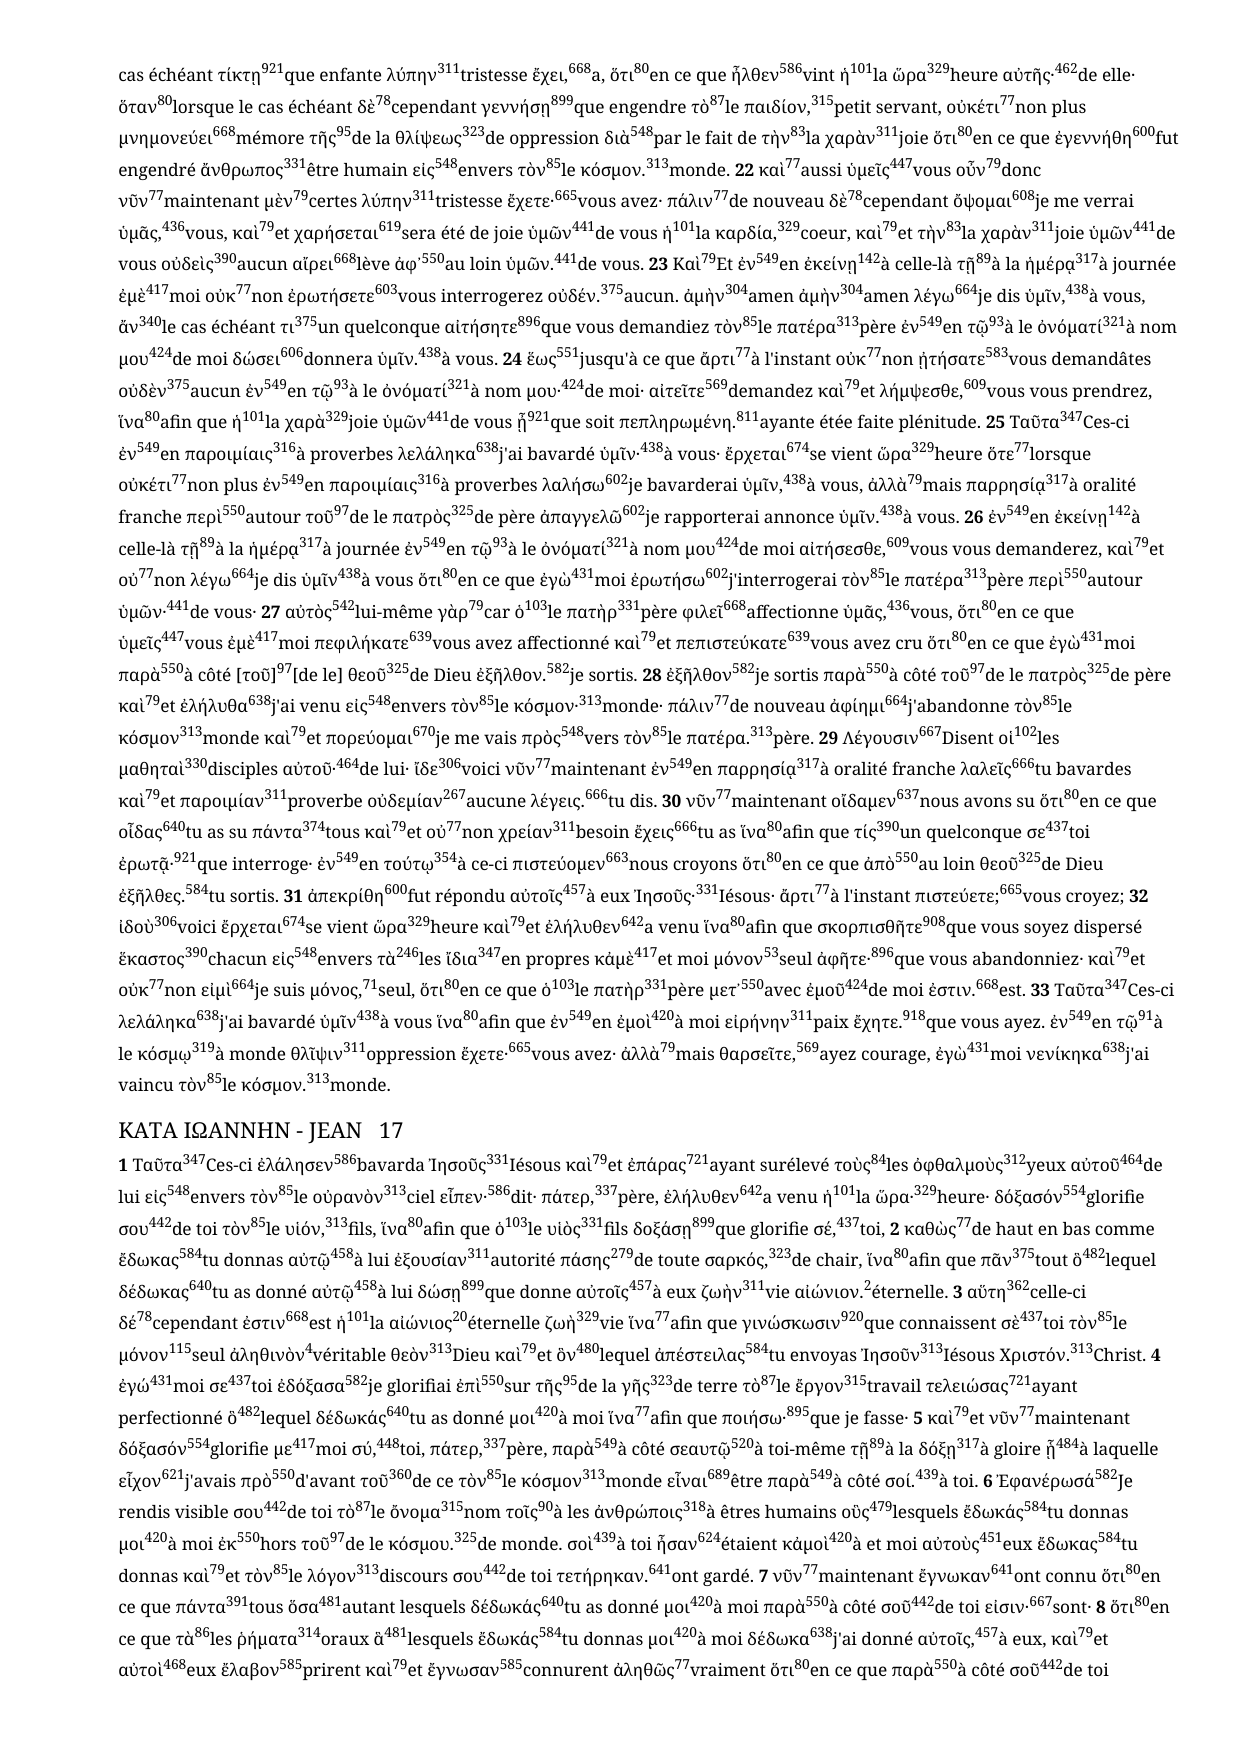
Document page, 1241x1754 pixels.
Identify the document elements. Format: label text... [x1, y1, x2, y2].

text 1 Ταῦτα347Ces-ci ἐλάλησεν586bavarda Ἰησοῦς331Iésous καὶ79et ἐπάρας721ayant surélevé τοὺς84les ὀφθαλμοὺς312yeux αὐτοῦ464de lui εἰς548envers τὸν85le οὐρανὸν313ciel εἶπεν·586dit· πάτερ,337père, ἐλήλυθεν642a venu ἡ101la ὥρα·329heure· δόξασόν554glorifie σου442de toi τὸν85le υἱόν,313fils, ἵνα80afin que ὁ103le υἱὸς331fils δοξάσῃ899que glorifie σέ,437toi, 2 καθὼς77de haut en bas comme ἔδωκας584tu donnas αὐτῷ458à lui ἐξουσίαν311autorité πάσης279de toute σαρκός,323de chair, ἵνα80afin que πᾶν375tout ὃ482lequel δέδωκας640tu as donné αὐτῷ458à lui δώσῃ899que donne αὐτοῖς457à eux ζωὴν311vie αἰώνιον.2éternelle. 3 αὕτη362celle-ci δέ78cependant ἐστιν668est ἡ101la αἰώνιος20éternelle ζωὴ329vie ἵνα77afin que γινώσκωσιν920que connaissent σὲ437toi τὸν85le μόνον115seul ἀληθινὸν4véritable θεὸν313Dieu καὶ79et ὃν480lequel ἀπέστειλας584tu envoyas Ἰησοῦν313Iésous Χριστόν.313Christ. 4 ἐγώ431moi σε437toi ἐδόξασα582je glorifiai ἐπὶ550sur τῆς95de la γῆς323de terre τὸ87le ἔργον315travail τελειώσας721ayant perfectionné ὃ482lequel δέδωκάς640tu as donné μοι420à moi ἵνα77afin que ποιήσω·895que je fasse· 5 καὶ79et νῦν77maintenant δόξασόν554glorifie με417moi σύ,448toi, πάτερ,337père, παρὰ549à côté σεαυτῷ520à toi-même τῇ89à la δόξῃ317à gloire ᾗ484à laquelle εἶχον621j'avais πρὸ550d'avant τοῦ360de ce τὸν85le κόσμον313monde εἶναι689être παρὰ549à côté σοί.439à toi. 6 Ἐφανέρωσά582Je rendis visible σου442de toi τὸ87le ὄνομα315nom τοῖς90à les ἀνθρώποις318à êtres humains οὓς479lesquels ἔδωκάς584tu donnas μοι420à moi ἐκ550hors τοῦ97de le κόσμου.325de monde. σοὶ439à toi ἦσαν624étaient κἀμοὶ420à et moi αὐτοὺς451eux ἔδωκας584tu donnas καὶ79et τὸν85le λόγον313discours σου442de toi τετήρηκαν.641ont gardé. 7 νῦν77maintenant ἔγνωκαν641ont connu ὅτι80en ce que πάντα391tous ὅσα481autant lesquels δέδωκάς640tu as donné μοι420à moi παρὰ550à côté σοῦ442de toi εἰσιν·667sont· 8 ὅτι80en ce que τὰ86les ῥήματα314oraux ἃ481lesquels ἔδωκάς584tu donnas μοι420à moi δέδωκα638j'ai donné αὐτοῖς,457à eux, καὶ79et αὐτοὶ468eux ἔλαβον585prirent καὶ79et ἔγνωσαν585connurent ἀληθῶς77vraiment ὅτι80en ce que παρὰ550à côté σοῦ442de toi ἐξῆλθον,582je sortis, καὶ79et ἐπίστευσαν585crurent ὅτι80en ce que σύ448toi με417moi ἀπέστειλας.584tu envoyas. 9 Ἐγὼ431Moi περὶ550autour αὐτῶν463de eux ἐρωτῶ,664j'interroge, οὐ77non περὶ550autour τοῦ97de le κόσμου325de monde ἐρωτῶ664j'interroge ἀλλὰ79mais περὶ550autour ὧν491de lesquels δέδωκάς640tu as donné μοι,420à moi, ὅτι80en ce que σοί439à toi εἰσιν,667sont, 10 καὶ79et τὰ499ces ἐμὰ428miens πάντα391tous σά445tiens ἐστιν668est καὶ79et τὰ499ces σὰ445tiens ἐμά,428miens, καὶ79et δεδόξασμαι650j'ai été glorifié ἐν549en αὐτοῖς.457à eux. 11 καὶ79et οὐκέτι77non plus εἰμὶ664je suis ἐν549en τῷ91à le κόσμῳ,319à monde, καὶ79et αὐτοὶ468eux ἐν549en τῷ91à le κόσμῳ319à monde εἰσίν,667sont, κἀγὼ431et moi πρὸς548vers σὲ437toi ἔρχομαι.670je me viens. πάτερ337père ἅγιε,27saint, τήρησον554garde αὐτοὺς451eux ἐν549en τῷ93à le ὀνόματί321à nom σου442de toi ᾧ488à lequel δέδωκάς640tu as donné μοι,420à moi, ἵνα80afin que ὦσιν920que soient ἓν49un καθὼς77de haut en bas comme ἡμεῖς.430nous. 12 ὅτε80lorsque ἤμην627je m'étais μετ᾽550avec αὐτῶν463de eux ἐγὼ431moi ἐτήρουν621je gardais αὐτοὺς451eux ἐν549en τῷ93à le ὀνόματί321à nom σου442de toi ᾧ488à lequel δέδωκάς640tu as donné μοι,420à moi, καὶ79et ἐφύλαξα,582je gardiennai, καὶ79et οὐδεὶς390aucun ἐξ550hors αὐτῶν463de eux ἀπώλετο592se dépérit εἰ551si μὴ77ne pas ὁ103le υἱὸς331fils τῆς95de la ἀπωλείας,323de déperdition, ἵνα80afin que ἡ101la γραφὴ329graphe πληρωθῇ.911que soit fait plénitude. 13 νῦν77maintenant δὲ78cependant πρὸς548vers σὲ437toi ἔρχομαι670je me viens καὶ79et ταῦτα347ces-ci λαλῶ664je bavarde ἐν549en τῷ91à le κόσμῳ319à monde ἵνα80afin que ἔχωσιν920que aient τὴν83la χαρὰν311joie τὴν83la ἐμὴν216mienne πεπληρωμένην794ayante étée faite plénitude ἐν549en ἑαυτοῖς.532à eux-mêmes. 14 ἐγὼ431moi δέδωκα638j'ai donné αὐτοῖς457à eux τὸν85le λόγον313discours σου442de toi καὶ79et ὁ103le κόσμος331monde ἐμίσησεν586haït αὐτούς,451eux, ὅτι80en ce que οὐκ77non εἰσὶν667sont ἐκ550hors τοῦ97de le κόσμου325de monde καθὼς77de haut en bas comme ἐγὼ431moi οὐκ77non εἰμὶ664je suis ἐκ550hors τοῦ97de le κόσμου.325de monde. 15 οὐκ77non ἐρωτῶ664j'interroge ἵνα80afin que ἄρῃς897que tu lèves αὐτοὺς451eux ἐκ550hors τοῦ97de le κόσμου,325de monde, ἀλλ᾽79mais ἵνα80afin que τηρήσῃς897que tu gardes αὐτοὺς451eux ἐκ550hors τοῦ97de le πονηροῦ.65de méchant. 16 ἐκ550hors τοῦ97de le κόσμου325de monde οὐκ77non εἰσὶν667sont καθὼς77de haut en bas comme ἐγὼ431moi οὐκ77non εἰμὶ664je suis ἐκ550hors τοῦ97de le κόσμου.325de monde. 17 ἁγίασον554sanctifie αὐτοὺς451eux ἐν549en τῇ89à la ἀληθείᾳ·317à vérité· ὁ103le λόγος331discours ὁ103le σὸς240tien ἀλήθειά329vérité ἐστιν.668est. 18 καθὼς77de haut en bas comme ἐμὲ417moi ἀπέστειλας584tu envoyas εἰς548envers τὸν85le κόσμον,313monde, κἀγὼ431et moi ἀπέστειλα582j'envoyai αὐτοὺς451eux εἰς548envers τὸν85le κόσμον·313monde· 19 καὶ79et ὑπὲρ550au-dessus αὐτῶν463de eux ἐγὼ431moi ἁγιάζω664je sanctifie ἐμαυτόν,507moi-même, ἵνα80afin que ὦσιν920que soient καὶ77aussi αὐτοὶ468eux ἡγιασμένοι812ayants étés sanctifiés ἐν549en ἀληθείᾳ.317à vérité. 20 Οὐ77Non περὶ550autour τούτων357de ceux-ci δὲ78cependant ἐρωτῶ664j'interroge μόνον,77seulement, ἀλλὰ79mais καὶ77aussi περὶ550autour τῶν357de ceux πιστευόντων833de croyants διὰ550par τοῦ97de le λόγου325de discours αὐτῶν463de eux εἰς548envers ἐμέ,417moi, 21 ἵνα80afin que πάντες389tous ἓν49un ὦσιν,920que soient, καθὼς77de haut en bas comme σύ,448toi, πάτερ,337père, ἐν549en ἐμοὶ420à moi κἀγὼ431et moi ἐν549en σοί,439à toi, ἵνα80afin que καὶ77aussi αὐτοὶ468eux ἐν549en ἡμῖν419à nous ὦσιν,920que soient, ἵνα80afin que ὁ103le κόσμος331monde πιστεύῃ921que croie ὅτι80en ce que σύ448toi με417moi ἀπέστειλας.584tu envoyas. 22 κἀγὼ431et moi τὴν83la δόξαν311gloire ἣν478laquelle δέδωκάς640tu as donné μοι420à moi δέδωκα638j'ai donné αὐτοῖς,457à eux, ἵνα80afin que ὦσιν920que soient ἓν49un καθὼς77de haut en bas comme ἡμεῖς430nous ἕν·49un· 23 ἐγὼ431moi ἐν549en αὐτοῖς457à eux καὶ79et σὺ448toi ἐν549en ἐμοί,420à moi, ἵνα80afin que ὦσιν920que soient τετελειωμένοι812ayants étés perfectionnés εἰς548envers ἕν,55un, ἵνα80afin que γινώσκῃ921que connaisse ὁ103le κόσμος331monde ὅτι80en ce que σύ448toi με417moi ἀπέστειλας584tu envoyas καὶ79et ἠγάπησας584tu aimas αὐτοὺς451eux καθὼς77de haut en bas comme ἐμὲ417moi ἠγάπησας.584tu aimas. 24 Πάτερ,337Père, ὃ482lequel δέδωκάς640tu as donné μοι,420à moi, θέλω664je veux ἵνα80afin que ὅπου80là où εἰμὶ664je suis ἐγὼ431moi κἀκεῖνοι363et ceux-là ὦσιν920que soient μετ᾽550avec ἐμοῦ,424de moi, ἵνα80afin que θεωρῶσιν920que observent τὴν83la δόξαν311gloire τὴν83la ἐμήν,216mienne, ἣν478laquelle δέδωκάς640tu as donné μοι420à moi ὅτι80en ce que ἠγάπησάς584tu aimas με417moi πρὸ550d'avant καταβολῆς323de fondation κόσμου.325de monde. 25 πάτερ337père δίκαιε,27juste, καὶ77aussi ὁ103le κόσμος331monde σε437toi οὐκ77non ἔγνω,586connut, ἐγὼ431moi δέ78cependant σε437toi ἔγνων,582je connus, καὶ79et οὗτοι363ceux-ci ἔγνωσαν585connurent ὅτι80en ce que σύ448toi με417moi ἀπέστειλας·584tu envoyas· 26 καὶ79et ἐγνώρισα582je fis connaître αὐτοῖς457à eux τὸ87le ὄνομά315nom σου442de toi καὶ79et γνωρίσω,602je ferai connaître, ἵνα80afin que ἡ101la ἀγάπη329amour ἣν478laquelle ἠγάπησάς584tu aimas με417moi ἐν549en αὐτοῖς457à eux ᾖ921que soit κἀγὼ431et moi ἐν549en αὐτοῖς.457à eux. [118, 1149, 1181, 1682]
text ΚΑΤΑ ΙΩΑΝΝΗΝ - JEAN 17 [118, 1115, 1181, 1145]
text 1 Ταῦτα347Ces-ci λελάληκα638j'ai bavardé ὑμῖν438à vous ἵνα80afin que μὴ77ne pas σκανδαλισθῆτε.908que vous soyez scandalisé. 2 ἀποσυναγώγους52exclus des synagogues ποιήσουσιν605feront ὑμᾶς·436vous· ἀλλ᾽79mais ἔρχεται674se vient ὥρα329heure ἵνα80afin que πᾶς390tout ὁ364celui ἀποκτείνας721ayant tué catégoriquement ὑμᾶς436vous δόξῃ899que estime λατρείαν311adoration προσφέρειν689apporter τῷ91à le θεῷ.319à Dieu. 3 καὶ79et ταῦτα347ces-ci ποιήσουσιν605feront ὅτι80en ce que οὐκ77non ἔγνωσαν585connurent τὸν85le πατέρα313père οὐδὲ79non cependant ἐμέ.417moi. 4 ἀλλὰ79mais ταῦτα347ces-ci λελάληκα638j'ai bavardé ὑμῖν438à vous ἵνα80afin que ὅταν80lorsque le cas échéant ἔλθῃ899que vienne ἡ101la ὥρα329heure αὐτῶν465de eux μνημονεύητε918que vous mémoriez αὐτῶν465de eux ὅτι80en ce que ἐγὼ431moi εἶπον582je dis ὑμῖν.438à vous. Ταῦτα347Ces-ci δὲ78cependant ὑμῖν438à vous ἐξ550hors ἀρχῆς323de origine οὐκ77non εἶπον,582je dis, ὅτι80en ce que μεθ᾽550avec ὑμῶν441de vous ἤμην.627je m'étais. 5 νῦν77maintenant δὲ78cependant ὑπάγω664je dirige en arrière πρὸς548vers τὸν346celui πέμψαντά707ayant mandé με,417moi, καὶ79et οὐδεὶς390aucun ἐξ550hors ὑμῶν441de vous ἐρωτᾷ668interroge με·417moi· ποῦ77où? ὑπάγεις;666tu diriges en arrière; 6 ἀλλ᾽79mais ὅτι80en ce que ταῦτα347ces-ci λελάληκα638j'ai bavardé ὑμῖν438à vous ἡ101la λύπη329tristesse πεπλήρωκεν642a fait plénitude ὑμῶν441de vous τὴν83la καρδίαν.311coeur. 7 ἀλλ᾽79mais ἐγὼ431moi τὴν83la ἀλήθειαν311vérité λέγω664je dis ὑμῖν,438à vous, συμφέρει668est opportun ὑμῖν438à vous ἵνα80afin que ἐγὼ431moi ἀπέλθω.895que j'éloigne. ἐὰν80si le cas échéant γὰρ79car μὴ77ne pas ἀπέλθω,895que j'éloigne, ὁ103le παράκλητος331appelé à côté οὐκ77non ἐλεύσεται612se viendra πρὸς548vers ὑμᾶς·436vous· ἐὰν80si le cas échéant δὲ78cependant πορευθῶ,907que je sois allé, πέμψω602je manderai αὐτὸν452lui πρὸς548vers ὑμᾶς.436vous. 8 Καὶ79Et ἐλθὼν721ayant venu ἐκεῖνος364celui-là ἐλέγξει606réfutera τὸν85le κόσμον313monde περὶ550autour ἁμαρτίας323de faute καὶ79et περὶ550autour δικαιοσύνης323de justice καὶ79et περὶ550autour κρίσεως·323de jugement· 9 περὶ550autour ἁμαρτίας323de faute μέν,79certes, ὅτι80en ce que οὐ77non πιστεύουσιν667croient εἰς548envers ἐμέ·417moi· 10 περὶ550autour δικαιοσύνης323de justice δέ,78cependant, ὅτι80en ce que πρὸς548vers τὸν85le πατέρα313père ὑπάγω664je dirige en arrière καὶ79et οὐκέτι77non plus θεωρεῖτέ665vous observez με·417moi· 11 περὶ550autour δὲ78cependant κρίσεως,323de jugement, ὅτι80en ce que ὁ103le ἄρχων331chef τοῦ97de le κόσμου325de monde τούτου150de celui-ci κέκριται.654a été jugé. 12 Ἔτι77Encore πολλὰ374nombreux ἔχω664j'ai ὑμῖν438à vous λέγειν,689dire, ἀλλ᾽79mais οὐ77non δύνασθε671vous vous pouvez βαστάζειν689mettre en charge ἄρτι·77à l'instant· 13 ὅταν80lorsque le cas échéant δὲ78cependant ἔλθῃ899que vienne ἐκεῖνος,364celui-là, τὸ105le πνεῦμα333souffle τῆς95de la ἀληθείας,323de vérité, ὁδηγήσει606guidera en chemin ὑμᾶς436vous ἐν549en τῇ89à la ἀληθείᾳ317à vérité πάσῃ·273à toute· οὐ77non γὰρ79car λαλήσει606bavardera ἀφ᾽550au loin ἑαυτοῦ,537de lui-même, ἀλλ᾽79mais ὅσα481autant lesquels ἀκούσει606écoutera λαλήσει606bavardera καὶ79et τὰ347ces ἐρχόμενα850se venants ἀναγγελεῖ606annoncera de bas en haut ὑμῖν.438à vous. 14 ἐκεῖνος364celui-là ἐμὲ417moi δοξάσει,606glorifiera, ὅτι80en ce que ἐκ550hors τοῦ494de ce ἐμοῦ422de mien λήμψεται612se prendra καὶ79et ἀναγγελεῖ606annoncera de bas en haut ὑμῖν.438à vous. 15 πάντα391tous ὅσα481autant lesquels ἔχει668a ὁ103le πατὴρ331père ἐμά428miens ἐστιν·668est· διὰ548par le fait de τοῦτο348ce-ci εἶπον582je dis ὅτι80en ce que ἐκ550hors τοῦ360de ce ἐμοῦ422de mien λαμβάνει668prend καὶ79et ἀναγγελεῖ606annoncera de bas en haut ὑμῖν.438à vous. 16 Μικρὸν55Petit καὶ79et οὐκέτι77non plus θεωρεῖτέ665vous observez με,417moi, καὶ79et πάλιν77de nouveau μικρὸν55petit καὶ79et ὄψεσθέ609vous vous verrez με.417moi. 17 εἶπαν585dirent οὖν79donc ἐκ550hors τῶν96de les μαθητῶν324de disciples αὐτοῦ464de lui πρὸς548vers ἀλλήλους·501les uns les autres· τί412quel ἐστιν668est τοῦτο366ce-ci ὃ482lequel λέγει668dit ἡμῖν·419à nous· μικρὸν55petit καὶ79et οὐ77non θεωρεῖτέ665vous observez με,417moi, καὶ79et πάλιν77de nouveau μικρὸν55petit καὶ79et ὄψεσθέ609vous vous verrez με;417moi; καί·79et· ὅτι80en ce que ὑπάγω664je dirige en arrière πρὸς548vers τὸν85le πατέρα;313père; 18 ἔλεγον624disaient οὖν·79donc· τί412quel ἐστιν668est τοῦτο366ce-ci [ὃ482[lequel λέγει]668dit] τὸ87le μικρόν;55petit; οὐκ77non οἴδαμεν637nous avons su τί399quel λαλεῖ.668bavarde. 19 Ἔγνω586Connut [ὁ]103[le] Ἰησοῦς331Iésous ὅτι80en ce que ἤθελον624voulaient αὐτὸν452lui ἐρωτᾶν,689interroger, καὶ79et εἶπεν586dit αὐτοῖς·457à eux· περὶ550autour τούτου360de ce-ci ζητεῖτε665vous cherchez μετ᾽550avec ἀλλήλων504de les uns les autres ὅτι80en ce que εἶπον·582je dis· μικρὸν55petit καὶ79et οὐ77non θεωρεῖτέ665vous observez με,417moi, καὶ79et πάλιν77de nouveau μικρὸν55petit καὶ79et ὄψεσθέ609vous vous verrez με;417moi; 20 ἀμὴν304amen ἀμὴν304amen λέγω664je dis ὑμῖν438à vous ὅτι80en ce que κλαύσετε603vous pleurerez καὶ79et θρηνήσετε603vous ferez des thrènes ὑμεῖς,447vous, ὁ103le δὲ78cependant κόσμος331monde χαρήσεται·619sera été de joie· ὑμεῖς447vous λυπηθήσεσθε,616vous serez attristé, ἀλλ᾽79mais ἡ101la λύπη329tristesse ὑμῶν441de vous εἰς548envers χαρὰν311joie γενήσεται.612se deviendra. 21 ἡ101la γυνὴ329femme ὅταν80lorsque le cas échéant τίκτῃ921que enfante λύπην311tristesse ἔχει,668a, ὅτι80en ce que ἦλθεν586vint ἡ101la ὥρα329heure αὐτῆς·462de elle· ὅταν80lorsque le cas échéant δὲ78cependant γεννήσῃ899que engendre τὸ87le παιδίον,315petit servant, οὐκέτι77non plus μνημονεύει668mémore τῆς95de la θλίψεως323de oppression διὰ548par le fait de τὴν83la χαρὰν311joie ὅτι80en ce que ἐγεννήθη600fut engendré ἄνθρωπος331être humain εἰς548envers τὸν85le κόσμον.313monde. 22 καὶ77aussi ὑμεῖς447vous οὖν79donc νῦν77maintenant μὲν79certes λύπην311tristesse ἔχετε·665vous avez· πάλιν77de nouveau δὲ78cependant ὄψομαι608je me verrai ὑμᾶς,436vous, καὶ79et χαρήσεται619sera été de joie ὑμῶν441de vous ἡ101la καρδία,329coeur, καὶ79et τὴν83la χαρὰν311joie ὑμῶν441de vous οὐδεὶς390aucun αἴρει668lève ἀφ᾽550au loin ὑμῶν.441de vous. 23 Καὶ79Et ἐν549en ἐκείνῃ142à celle-là τῇ89à la ἡμέρᾳ317à journée ἐμὲ417moi οὐκ77non ἐρωτήσετε603vous interrogerez οὐδέν.375aucun. ἀμὴν304amen ἀμὴν304amen λέγω664je dis ὑμῖν,438à vous, ἄν340le cas échéant τι375un quelconque αἰτήσητε896que vous demandiez τὸν85le πατέρα313père ἐν549en τῷ93à le ὀνόματί321à nom μου424de moi δώσει606donnera ὑμῖν.438à vous. 24 ἕως551jusqu'à ce que ἄρτι77à l'instant οὐκ77non ᾐτήσατε583vous demandâtes οὐδὲν375aucun ἐν549en τῷ93à le ὀνόματί321à nom μου·424de moi· αἰτεῖτε569demandez καὶ79et λήμψεσθε,609vous vous prendrez, ἵνα80afin que ἡ101la χαρὰ329joie ὑμῶν441de vous ᾖ921que soit πεπληρωμένη.811ayante étée faite plénitude. 25 Ταῦτα347Ces-ci ἐν549en παροιμίαις316à proverbes λελάληκα638j'ai bavardé ὑμῖν·438à vous· ἔρχεται674se vient ὥρα329heure ὅτε77lorsque οὐκέτι77non plus ἐν549en παροιμίαις316à proverbes λαλήσω602je bavarderai ὑμῖν,438à vous, ἀλλὰ79mais παρρησίᾳ317à oralité franche περὶ550autour τοῦ97de le πατρὸς325de père ἀπαγγελῶ602je rapporterai annonce ὑμῖν.438à vous. 26 ἐν549en ἐκείνῃ142à celle-là τῇ89à la ἡμέρᾳ317à journée ἐν549en τῷ93à le ὀνόματί321à nom μου424de moi αἰτήσεσθε,609vous vous demanderez, καὶ79et οὐ77non λέγω664je dis ὑμῖν438à vous ὅτι80en ce que ἐγὼ431moi ἐρωτήσω602j'interrogerai τὸν85le πατέρα313père περὶ550autour ὑμῶν·441de vous· 27 αὐτὸς542lui-même γὰρ79car ὁ103le πατὴρ331père φιλεῖ668affectionne ὑμᾶς,436vous, ὅτι80en ce que ὑμεῖς447vous ἐμὲ417moi πεφιλήκατε639vous avez affectionné καὶ79et πεπιστεύκατε639vous avez cru ὅτι80en ce que ἐγὼ431moi παρὰ550à côté [τοῦ]97[de le] θεοῦ325de Dieu ἐξῆλθον.582je sortis. 28 ἐξῆλθον582je sortis παρὰ550à côté τοῦ97de le πατρὸς325de père καὶ79et ἐλήλυθα638j'ai venu εἰς548envers τὸν85le κόσμον·313monde· πάλιν77de nouveau ἀφίημι664j'abandonne τὸν85le κόσμον313monde καὶ79et πορεύομαι670je me vais πρὸς548vers τὸν85le πατέρα.313père. 29 Λέγουσιν667Disent οἱ102les μαθηταὶ330disciples αὐτοῦ·464de lui· ἴδε306voici νῦν77maintenant ἐν549en παρρησίᾳ317à oralité franche λαλεῖς666tu bavardes καὶ79et παροιμίαν311proverbe οὐδεμίαν267aucune λέγεις.666tu dis. 30 νῦν77maintenant οἴδαμεν637nous avons su ὅτι80en ce que οἶδας640tu as su πάντα374tous καὶ79et οὐ77non χρείαν311besoin ἔχεις666tu as ἵνα80afin que τίς390un quelconque σε437toi ἐρωτᾷ·921que interroge· ἐν549en τούτῳ354à ce-ci πιστεύομεν663nous croyons ὅτι80en ce que ἀπὸ550au loin θεοῦ325de Dieu ἐξῆλθες.584tu sortis. 31 ἀπεκρίθη600fut répondu αὐτοῖς457à eux Ἰησοῦς·331Iésous· ἄρτι77à l'instant πιστεύετε;665vous croyez; 32 ἰδοὺ306voici ἔρχεται674se vient ὥρα329heure καὶ79et ἐλήλυθεν642a venu ἵνα80afin que σκορπισθῆτε908que vous soyez dispersé ἕκαστος390chacun εἰς548envers τὰ246les ἴδια347en propres κἀμὲ417et moi μόνον53seul ἀφῆτε·896que vous abandonniez· καὶ79et οὐκ77non εἰμὶ664je suis μόνος,71seul, ὅτι80en ce que ὁ103le πατὴρ331père μετ᾽550avec ἐμοῦ424de moi ἐστιν.668est. 33 Ταῦτα347Ces-ci λελάληκα638j'ai bavardé ὑμῖν438à vous ἵνα80afin que ἐν549en ἐμοὶ420à moi εἰρήνην311paix ἔχητε.918que vous ayez. ἐν549en τῷ91à le κόσμῳ319à monde θλῖψιν311oppression ἔχετε·665vous avez· ἀλλὰ79mais θαρσεῖτε,569ayez courage, ἐγὼ431moi νενίκηκα638j'ai vaincu τὸν85le κόσμον.313monde. [118, 59, 1181, 1097]
